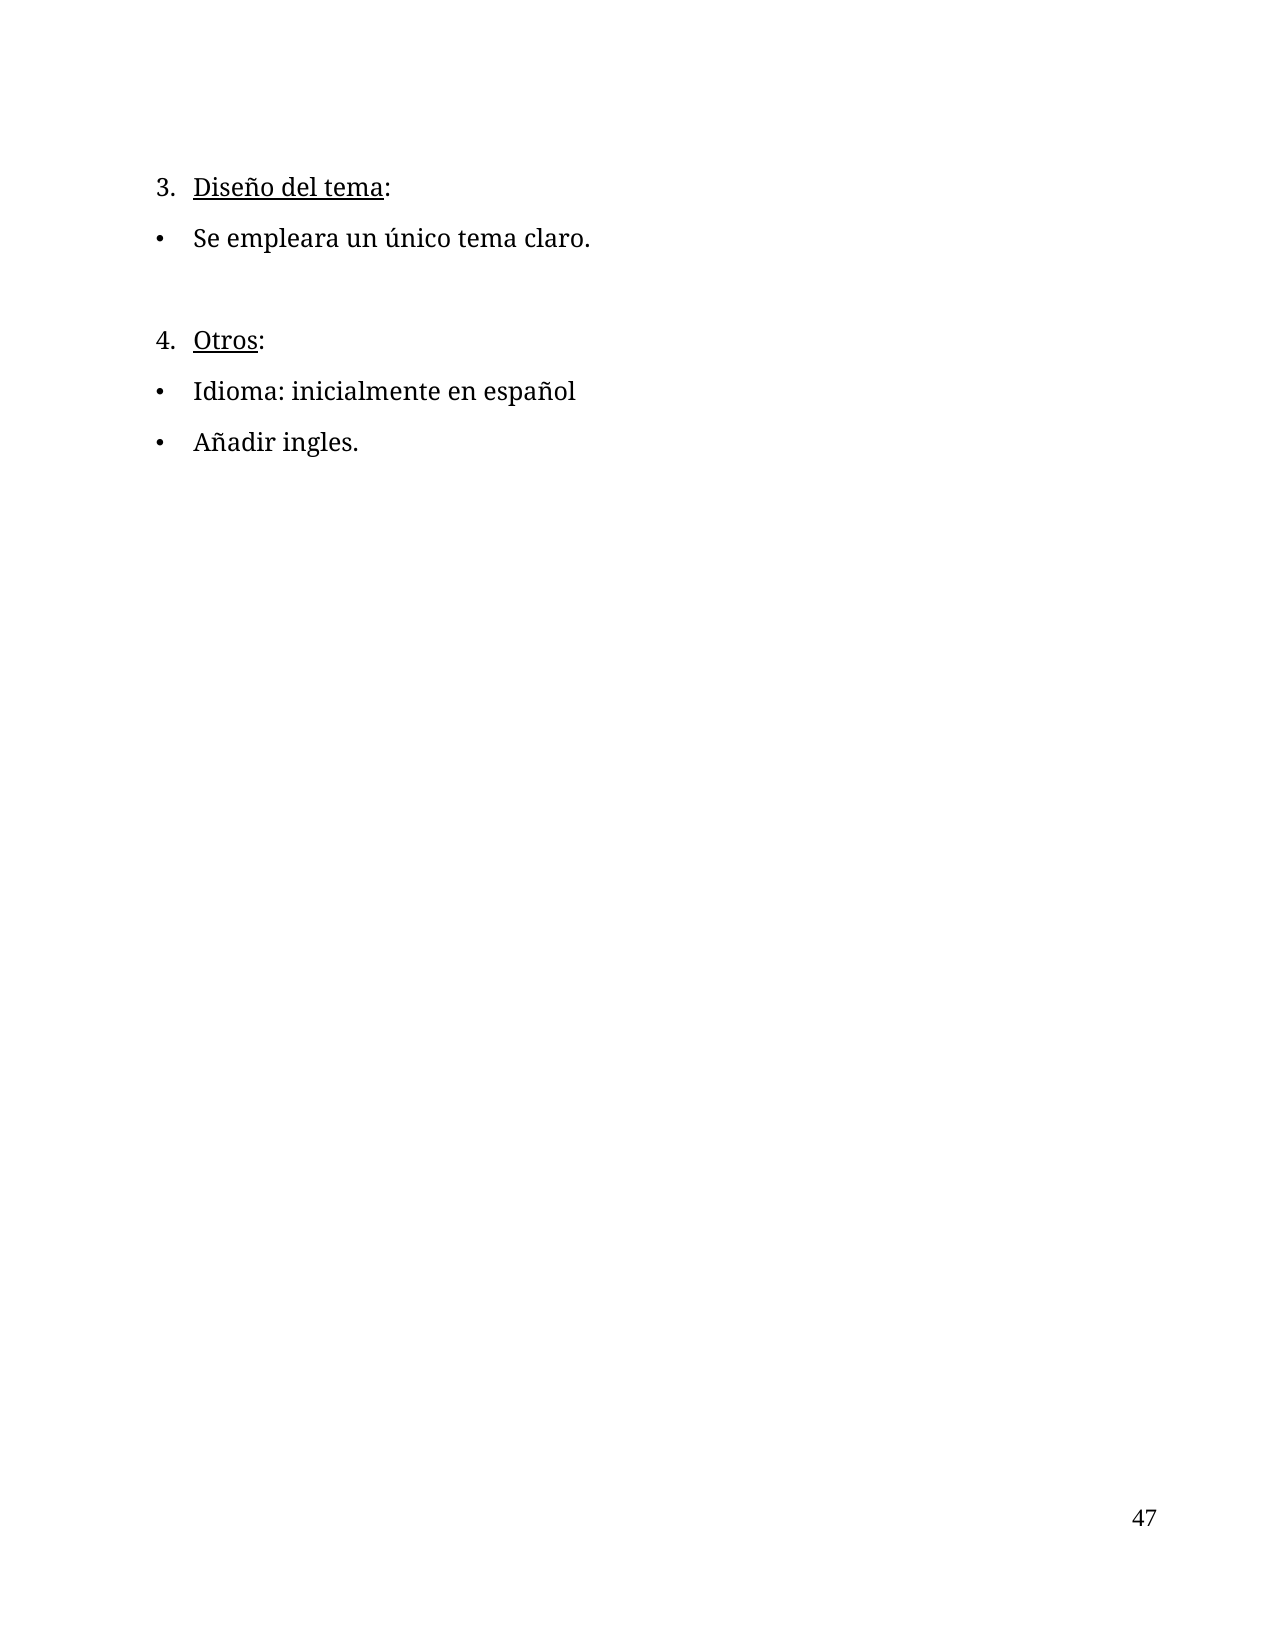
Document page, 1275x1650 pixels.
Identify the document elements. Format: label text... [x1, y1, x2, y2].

list Idioma: inicialmente en español [156, 373, 1157, 407]
list Otros: [156, 322, 1157, 356]
list Diseño del tema: [156, 169, 1157, 203]
list Se empleara un único tema claro. [156, 220, 1157, 254]
list Añadir ingles. [156, 424, 1157, 458]
